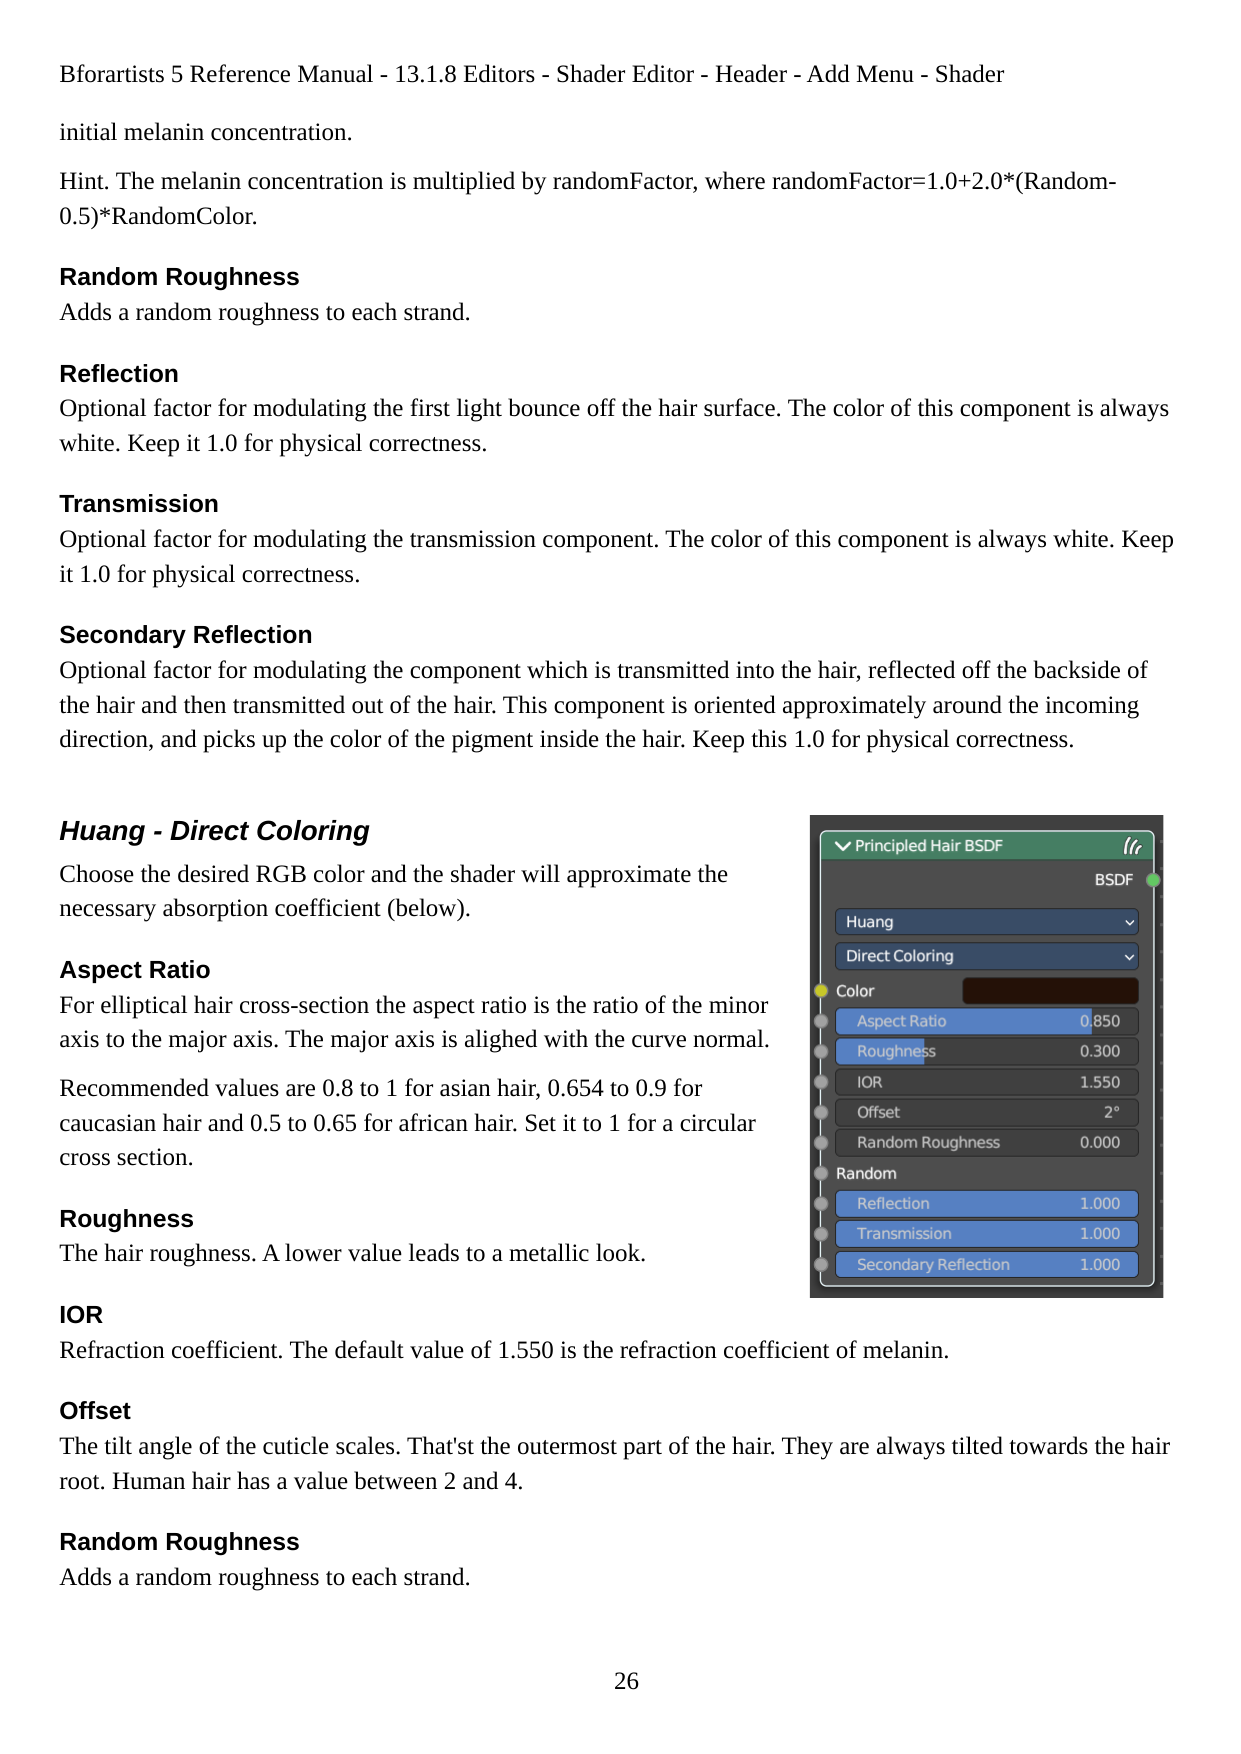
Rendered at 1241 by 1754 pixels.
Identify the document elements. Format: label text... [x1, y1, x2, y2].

text Optional factor for modulating the first light bounce off the hair surface. The color of this component is always white. Keep it 1.0 for physical correctness. [59, 393, 1181, 457]
text Hint. The melanin concentration is multiplied by randomFactor, where randomFactor=1.0+2.0*(Random-0.5)*RandomColor. [59, 166, 1181, 229]
subtitle [1164, 1204, 1181, 1232]
text Adds a random roughness to each strand. [59, 1562, 1181, 1591]
subtitle Huang - Direct Coloring [59, 814, 1181, 846]
subtitle Offset [59, 1396, 1181, 1425]
text Optional factor for modulating the transmission component. The color of this component is always white. Keep it 1.0 for physical correctness. [59, 524, 1181, 588]
text Refraction coefficient. The default value of 1.550 is the refraction coefficient of melanin. [59, 1335, 1181, 1364]
text initial melanin concentration. [59, 117, 1181, 146]
subtitle Random Roughness [59, 1527, 1181, 1556]
subtitle Random Roughness [59, 262, 1181, 291]
subtitle Aspect Ratio [59, 955, 809, 983]
picture [809, 815, 1164, 1298]
text Adds a random roughness to each strand. [59, 297, 1181, 326]
text Optional factor for modulating the component which is transmitted into the hair, reflected off the backside of the hair and then transmitted out of the hair. This component is oriented approximately around the incoming direction, and picks up the color of the pigment inside the hair. Keep this 1.0 for physical correctness. [59, 655, 1181, 753]
text Recommended values are 0.8 to 1 for asian hair, 0.654 to 0.9 for caucasian hair and 0.5 to 0.65 for african hair. Set it to 1 for a circular cross section. [59, 1073, 809, 1171]
text The tilt angle of the cuticle scales. That'st the outermost part of the hair. They are always tilted towards the hair root. Human hair has a value between 2 and 4. [59, 1431, 1181, 1494]
subtitle [1164, 955, 1181, 983]
subtitle Roughness [59, 1204, 809, 1232]
subtitle Reflection [59, 359, 1181, 387]
subtitle IOR [59, 1300, 1181, 1329]
text The hair roughness. A lower value leads to a metallic look. [59, 1238, 809, 1267]
text For elliptical hair cross-section the aspect ratio is the ratio of the minor axis to the major axis. The major axis is alighed with the curve normal. [59, 990, 809, 1053]
subtitle Transmission [59, 489, 1181, 518]
subtitle Secondary Reflection [59, 620, 1181, 649]
text Choose the desired RGB color and the shader will approximate the necessary absorption coefficient (below). [59, 859, 809, 922]
